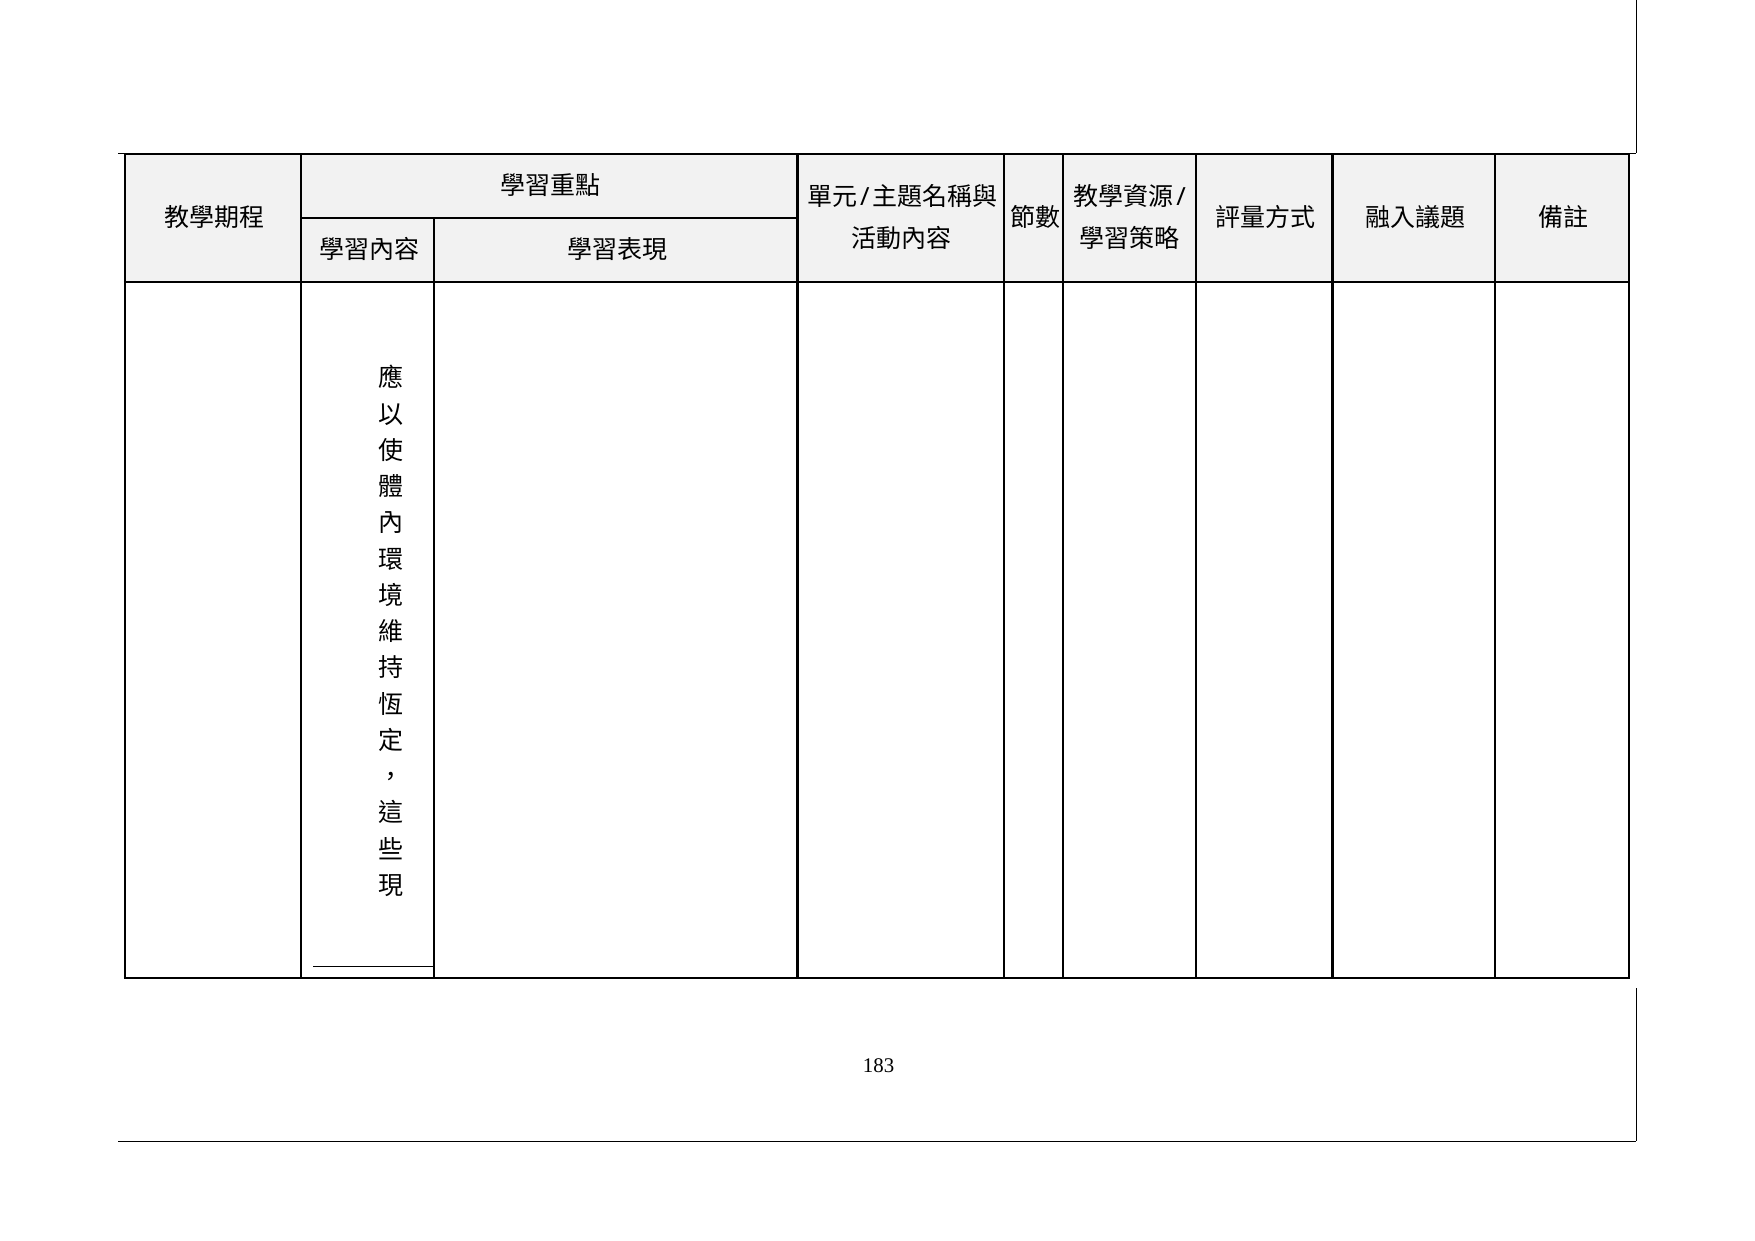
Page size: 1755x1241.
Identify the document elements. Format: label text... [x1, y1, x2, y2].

table_header 評量方式 [1197, 155, 1331, 281]
table_cell 學習內容 [302, 219, 433, 281]
table_cell [1496, 283, 1628, 977]
table_header 節數 [1005, 155, 1062, 281]
table_cell [1197, 283, 1331, 977]
table_header 教學資源/學習策略 [1064, 155, 1195, 281]
table_header 備註 [1496, 155, 1628, 281]
table_header 融入議題 [1334, 155, 1494, 281]
table_cell [1005, 283, 1062, 977]
table_cell 應以使體內環境維持恆定，這些現 [302, 283, 433, 977]
table_header 教學期程 [126, 155, 300, 281]
table_cell [126, 283, 300, 977]
table_header 學習重點 [302, 155, 796, 217]
table_cell [799, 283, 1003, 977]
table_header 單元/主題名稱與活動內容 [799, 155, 1003, 281]
table_cell [1064, 283, 1195, 977]
table_cell [435, 283, 796, 977]
table_cell 學習表現 [435, 219, 796, 281]
table_cell [1334, 283, 1494, 977]
